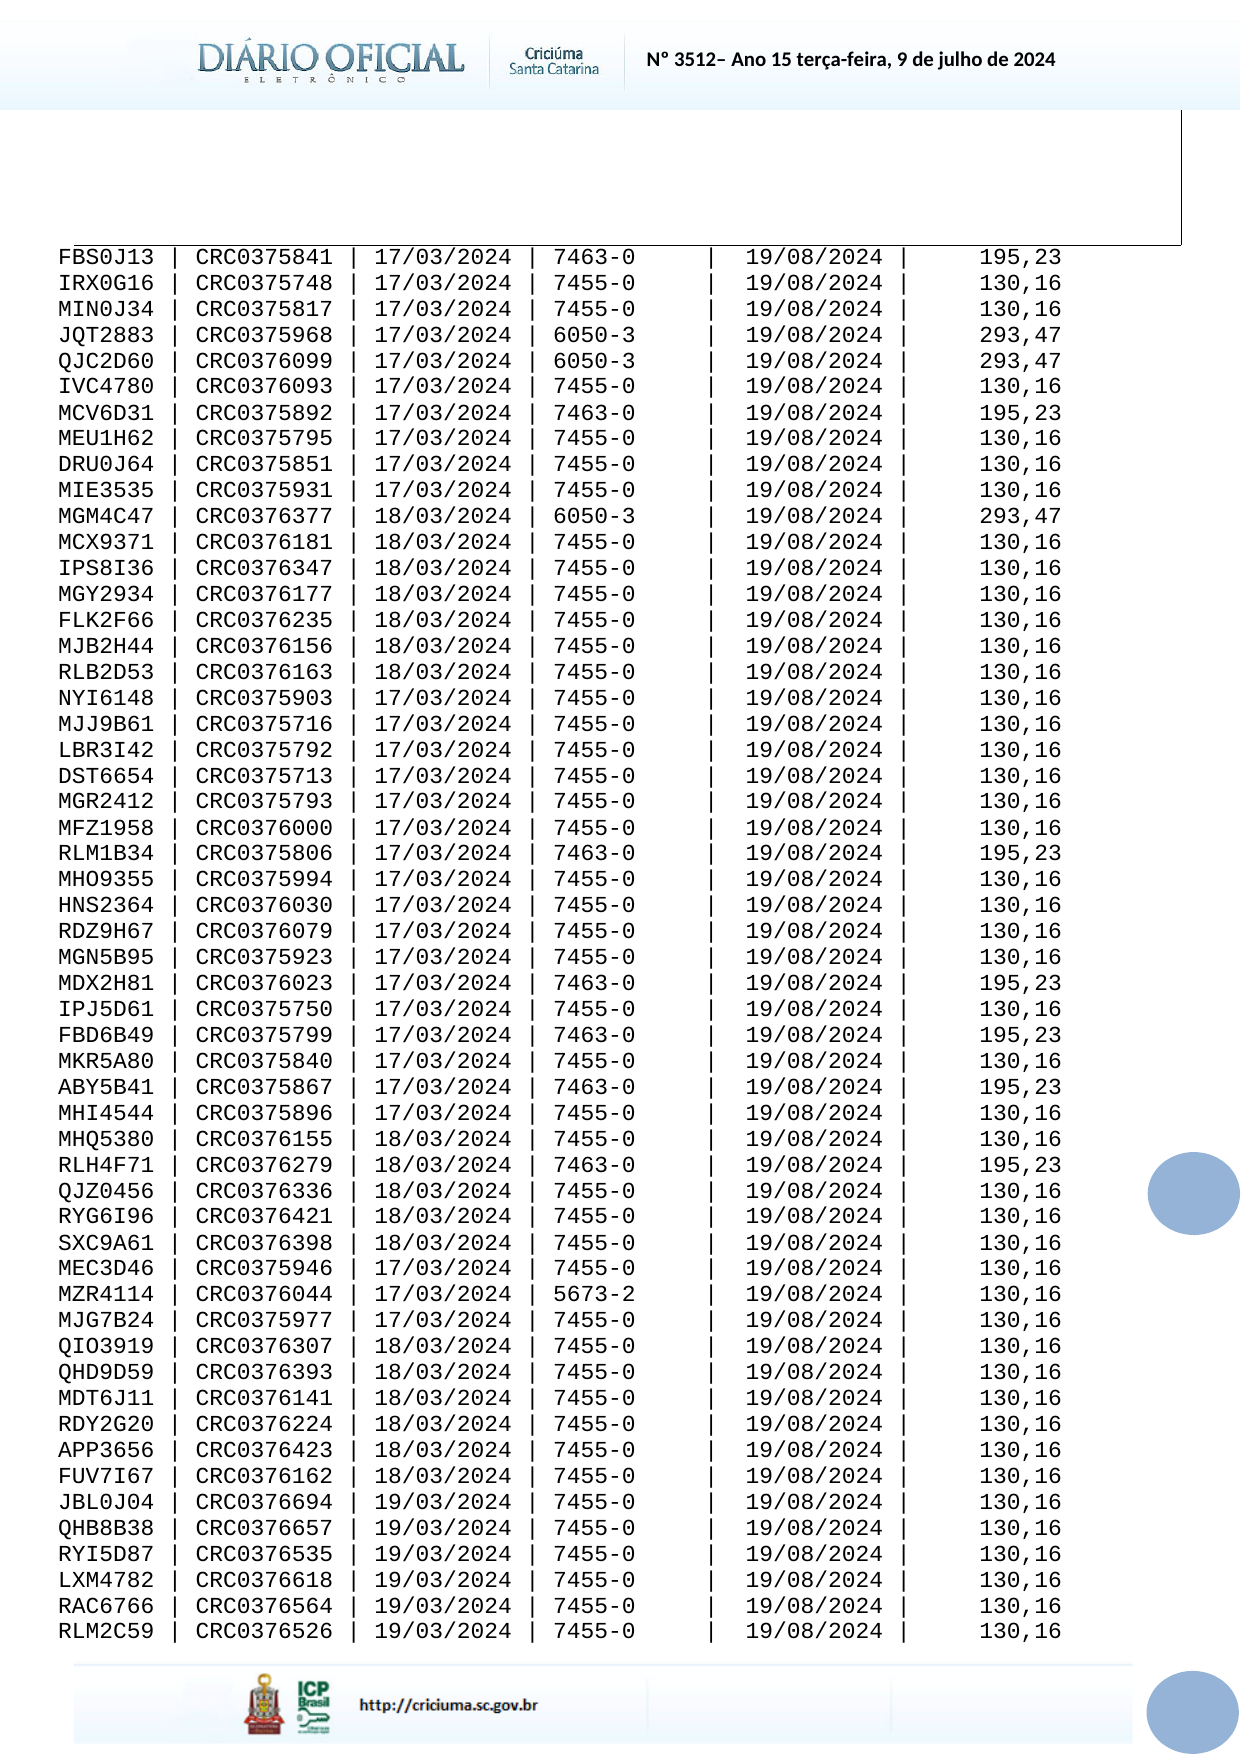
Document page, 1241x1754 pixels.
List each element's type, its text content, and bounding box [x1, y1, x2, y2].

text LBR3I42 | CRC0375792 | 17/03/2024 | 7455-0 | 19/08/2024 | 130,16 [44, 738, 1181, 764]
text RYI5D87 | CRC0376535 | 19/03/2024 | 7455-0 | 19/08/2024 | 130,16 [44, 1542, 1181, 1568]
text HNS2364 | CRC0376030 | 17/03/2024 | 7455-0 | 19/08/2024 | 130,16 [44, 894, 1181, 919]
text MGY2934 | CRC0376177 | 18/03/2024 | 7455-0 | 19/08/2024 | 130,16 [44, 582, 1181, 608]
text RYG6I96 | CRC0376421 | 18/03/2024 | 7455-0 | 19/08/2024 | 130,16 [44, 1205, 1171, 1231]
text JBL0J04 | CRC0376694 | 19/03/2024 | 7455-0 | 19/08/2024 | 130,16 [44, 1490, 1181, 1516]
text MHQ5380 | CRC0376155 | 18/03/2024 | 7455-0 | 19/08/2024 | 130,16 [44, 1127, 1181, 1153]
text APP3656 | CRC0376423 | 18/03/2024 | 7455-0 | 19/08/2024 | 130,16 [44, 1438, 1181, 1464]
text IPJ5D61 | CRC0375750 | 17/03/2024 | 7455-0 | 19/08/2024 | 130,16 [44, 997, 1181, 1023]
text DST6654 | CRC0375713 | 17/03/2024 | 7455-0 | 19/08/2024 | 130,16 [44, 764, 1181, 790]
text SXC9A61 | CRC0376398 | 18/03/2024 | 7455-0 | 19/08/2024 | 130,16 [44, 1231, 1181, 1257]
text MGN5B95 | CRC0375923 | 17/03/2024 | 7455-0 | 19/08/2024 | 130,16 [44, 946, 1181, 971]
text RLM2C59 | CRC0376526 | 19/03/2024 | 7455-0 | 19/08/2024 | 130,16 [44, 1620, 1181, 1646]
text MGM4C47 | CRC0376377 | 18/03/2024 | 6050-3 | 19/08/2024 | 293,47 [44, 504, 1181, 531]
text NYI6148 | CRC0375903 | 17/03/2024 | 7455-0 | 19/08/2024 | 130,16 [44, 686, 1181, 712]
text RDY2G20 | CRC0376224 | 18/03/2024 | 7455-0 | 19/08/2024 | 130,16 [44, 1412, 1181, 1438]
text MEU1H62 | CRC0375795 | 17/03/2024 | 7455-0 | 19/08/2024 | 130,16 [44, 427, 1181, 453]
text RLB2D53 | CRC0376163 | 18/03/2024 | 7455-0 | 19/08/2024 | 130,16 [44, 660, 1181, 686]
text MDX2H81 | CRC0376023 | 17/03/2024 | 7463-0 | 19/08/2024 | 195,23 [44, 971, 1181, 997]
text QIO3919 | CRC0376307 | 18/03/2024 | 7455-0 | 19/08/2024 | 130,16 [44, 1334, 1181, 1361]
text MFZ1958 | CRC0376000 | 17/03/2024 | 7455-0 | 19/08/2024 | 130,16 [44, 816, 1181, 842]
text IPS8I36 | CRC0376347 | 18/03/2024 | 7455-0 | 19/08/2024 | 130,16 [44, 556, 1181, 582]
text JQT2883 | CRC0375968 | 17/03/2024 | 6050-3 | 19/08/2024 | 293,47 [44, 323, 1181, 349]
text RLM1B34 | CRC0375806 | 17/03/2024 | 7463-0 | 19/08/2024 | 195,23 [44, 842, 1181, 868]
text IVC4780 | CRC0376093 | 17/03/2024 | 7455-0 | 19/08/2024 | 130,16 [44, 375, 1181, 401]
text MKR5A80 | CRC0375840 | 17/03/2024 | 7455-0 | 19/08/2024 | 130,16 [44, 1049, 1181, 1075]
text FUV7I67 | CRC0376162 | 18/03/2024 | 7455-0 | 19/08/2024 | 130,16 [44, 1464, 1181, 1490]
text RDZ9H67 | CRC0376079 | 17/03/2024 | 7455-0 | 19/08/2024 | 130,16 [44, 919, 1181, 946]
text QHB8B38 | CRC0376657 | 19/03/2024 | 7455-0 | 19/08/2024 | 130,16 [44, 1516, 1181, 1542]
text MGR2412 | CRC0375793 | 17/03/2024 | 7455-0 | 19/08/2024 | 130,16 [44, 790, 1181, 816]
text MJG7B24 | CRC0375977 | 17/03/2024 | 7455-0 | 19/08/2024 | 130,16 [44, 1309, 1181, 1334]
text IRX0G16 | CRC0375748 | 17/03/2024 | 7455-0 | 19/08/2024 | 130,16 [44, 271, 1181, 297]
text FBD6B49 | CRC0375799 | 17/03/2024 | 7463-0 | 19/08/2024 | 195,23 [44, 1023, 1181, 1049]
text FBS0J13 | CRC0375841 | 17/03/2024 | 7463-0 | 19/08/2024 | 195,23 [44, 245, 1181, 271]
text MCV6D31 | CRC0375892 | 17/03/2024 | 7463-0 | 19/08/2024 | 195,23 [44, 401, 1181, 427]
text LXM4782 | CRC0376618 | 19/03/2024 | 7455-0 | 19/08/2024 | 130,16 [44, 1568, 1181, 1594]
text RAC6766 | CRC0376564 | 19/03/2024 | 7455-0 | 19/08/2024 | 130,16 [44, 1594, 1181, 1620]
text DRU0J64 | CRC0375851 | 17/03/2024 | 7455-0 | 19/08/2024 | 130,16 [44, 453, 1181, 479]
text ABY5B41 | CRC0375867 | 17/03/2024 | 7463-0 | 19/08/2024 | 195,23 [44, 1075, 1181, 1101]
text FLK2F66 | CRC0376235 | 18/03/2024 | 7455-0 | 19/08/2024 | 130,16 [44, 608, 1181, 634]
text MIE3535 | CRC0375931 | 17/03/2024 | 7455-0 | 19/08/2024 | 130,16 [44, 479, 1181, 504]
text MHI4544 | CRC0375896 | 17/03/2024 | 7455-0 | 19/08/2024 | 130,16 [44, 1101, 1181, 1127]
text MZR4114 | CRC0376044 | 17/03/2024 | 5673-2 | 19/08/2024 | 130,16 [44, 1283, 1181, 1309]
text MIN0J34 | CRC0375817 | 17/03/2024 | 7455-0 | 19/08/2024 | 130,16 [44, 297, 1181, 323]
text QJZ0456 | CRC0376336 | 18/03/2024 | 7455-0 | 19/08/2024 | 130,16 [44, 1179, 1150, 1205]
text QJC2D60 | CRC0376099 | 17/03/2024 | 6050-3 | 19/08/2024 | 293,47 [44, 349, 1181, 375]
text MCX9371 | CRC0376181 | 18/03/2024 | 7455-0 | 19/08/2024 | 130,16 [44, 531, 1181, 556]
text QHD9D59 | CRC0376393 | 18/03/2024 | 7455-0 | 19/08/2024 | 130,16 [44, 1361, 1181, 1386]
text MJB2H44 | CRC0376156 | 18/03/2024 | 7455-0 | 19/08/2024 | 130,16 [44, 634, 1181, 660]
text MJJ9B61 | CRC0375716 | 17/03/2024 | 7455-0 | 19/08/2024 | 130,16 [44, 712, 1181, 738]
text RLH4F71 | CRC0376279 | 18/03/2024 | 7463-0 | 19/08/2024 | 195,23 [44, 1153, 1180, 1179]
text MEC3D46 | CRC0375946 | 17/03/2024 | 7455-0 | 19/08/2024 | 130,16 [44, 1257, 1181, 1283]
text MDT6J11 | CRC0376141 | 18/03/2024 | 7455-0 | 19/08/2024 | 130,16 [44, 1386, 1181, 1412]
text MHO9355 | CRC0375994 | 17/03/2024 | 7455-0 | 19/08/2024 | 130,16 [44, 868, 1181, 894]
